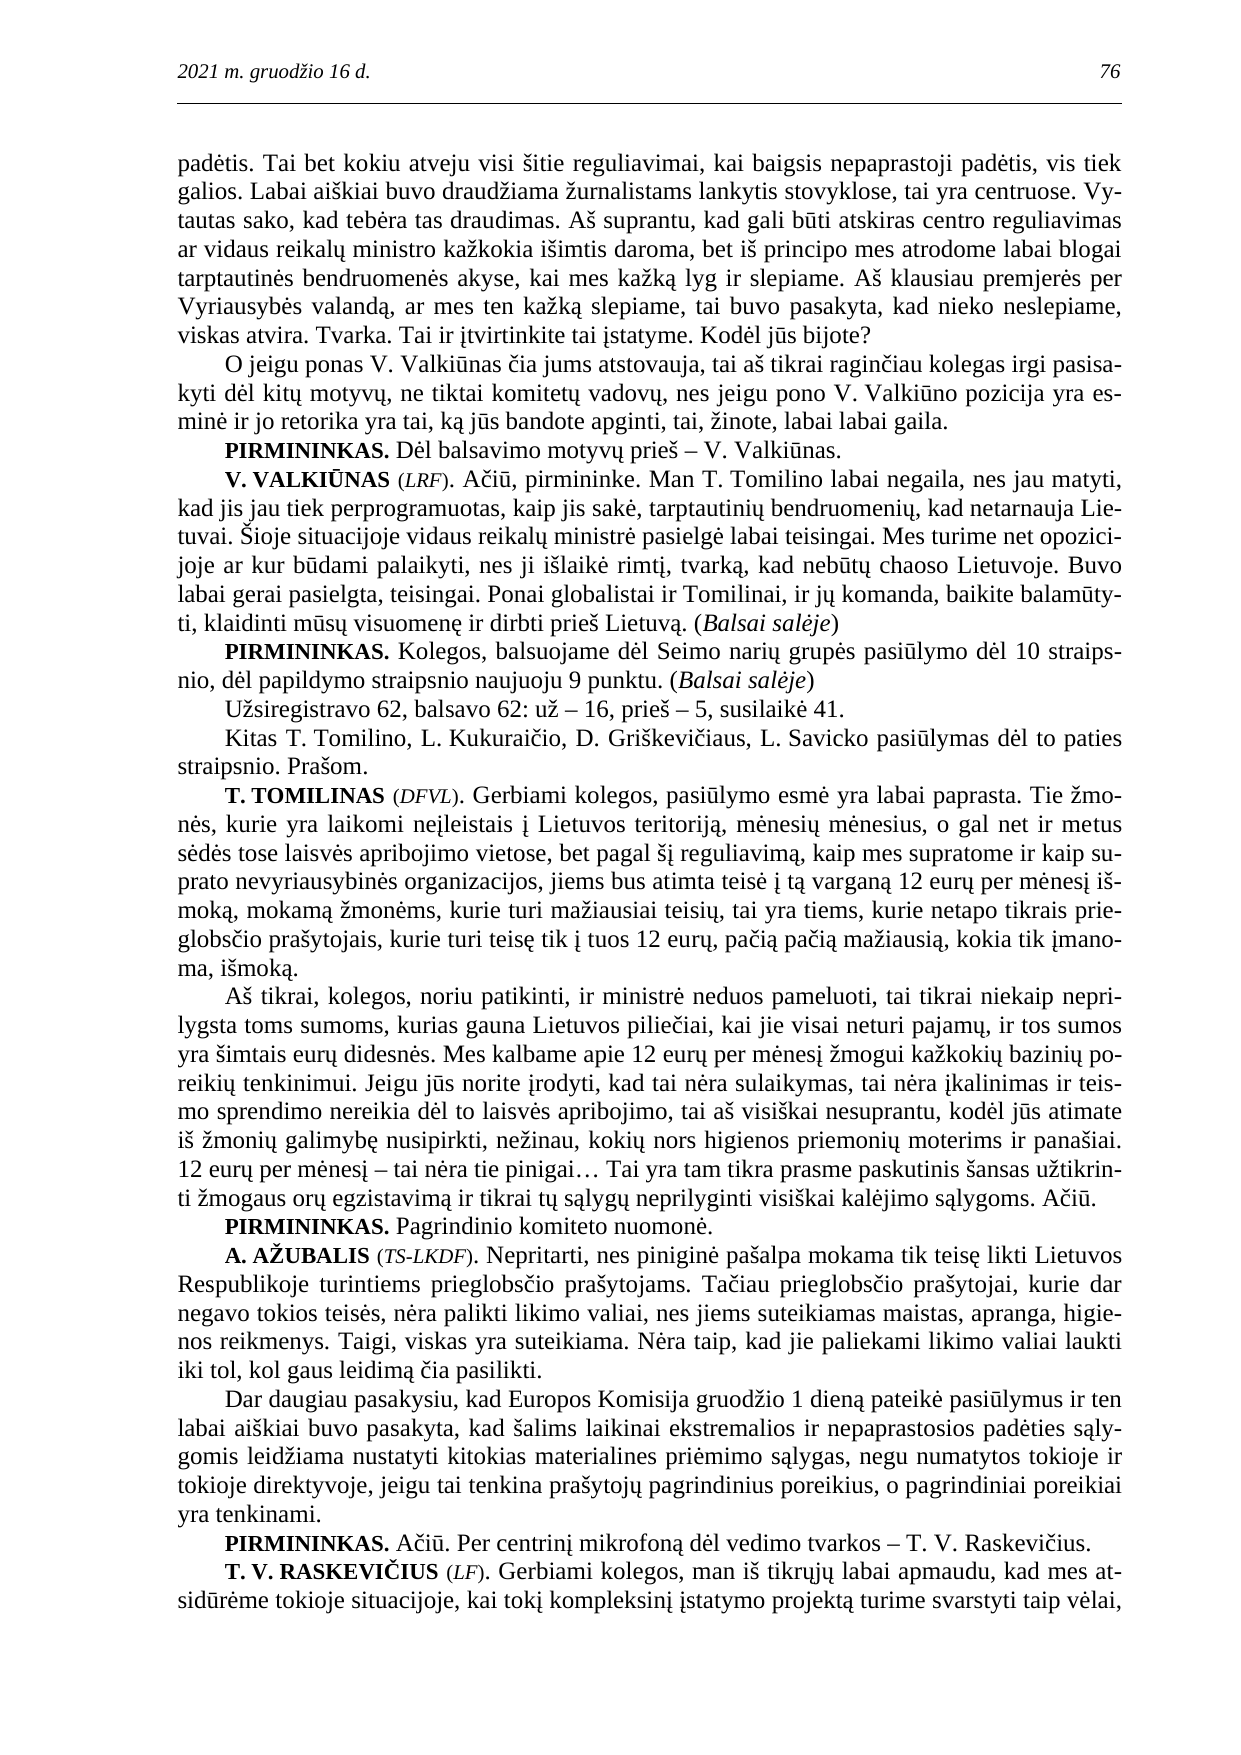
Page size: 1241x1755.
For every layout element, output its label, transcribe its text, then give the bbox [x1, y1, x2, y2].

text pa­dė­tis. Tai bet ko­kiu at­ve­ju vi­si ši­tie re­gu­lia­vi­mai, kai baig­sis ne­pa­pras­to­ji pa­dė­tis, vis tiek ga­lios. La­bai aiš­kiai bu­vo drau­džia­ma žur­na­lis­tams lan­ky­tis sto­vyk­lo­se, tai yra cen­truo­se. Vy­tau­tas sa­ko, kad te­bė­ra tas drau­di­mas. Aš su­pran­tu, kad ga­li bū­ti at­ski­ras cen­tro re­gu­lia­vi­mas ar vi­daus rei­ka­lų mi­nist­ro kaž­ko­kia iš­im­tis da­ro­ma, bet iš prin­ci­po mes at­ro­do­me la­bai blo­gai tarp­tau­ti­nės ben­druo­me­nės aky­se, kai mes kaž­ką lyg ir sle­pia­me. Aš klau­siau prem­je­rės per Vy­riau­sy­bės va­lan­dą, ar mes ten kaž­ką sle­pia­me, tai bu­vo pa­sa­ky­ta, kad nie­ko ne­sle­pia­me, vis­kas at­vi­ra. Tvar­ka. Tai ir įtvir­tin­ki­te tai įsta­ty­me. Ko­dėl jūs bi­jo­te? [177, 148, 1122, 349]
text Aš tik­rai, ko­le­gos, no­riu pa­ti­kin­ti, ir mi­nist­rė ne­duos pa­me­luo­ti, tai tik­rai nie­kaip ne­pri­lygs­ta toms su­moms, ku­rias gau­na Lie­tu­vos pi­lie­čiai, kai jie vi­sai ne­tu­ri pa­ja­mų, ir tos su­mos yra šim­tais eu­rų di­des­nės. Mes kal­ba­me apie 12 eu­rų per mė­ne­sį žmo­gui kaž­ko­kių ba­zi­nių po­rei­kių ten­ki­ni­mui. Jei­gu jūs no­ri­te įro­dy­ti, kad tai nė­ra su­lai­ky­mas, tai nė­ra įka­li­ni­mas ir teis­mo spren­di­mo ne­rei­kia dėl to lais­vės ap­ri­bo­ji­mo, tai aš vi­siš­kai ne­su­pran­tu, ko­dėl jūs at­ima­te iš žmo­nių ga­li­my­bę nu­si­pirk­ti, ne­ži­nau, ko­kių nors hi­gie­nos prie­mo­nių mo­te­rims ir pa­na­šiai. 12 eu­rų per mė­ne­sį – tai nė­ra tie pi­ni­gai… Tai yra tam tik­ra pras­me pas­ku­ti­nis šan­sas už­tik­rin­ti žmo­gaus orų eg­zis­ta­vi­mą ir tik­rai tų są­ly­gų ne­pri­ly­gin­ti vi­siš­kai ka­lė­ji­mo są­ly­goms. Ačiū. [177, 981, 1122, 1211]
text PIRMININKAS. Pa­grin­di­nio ko­mi­te­to nuo­mo­nė. [177, 1211, 1122, 1240]
text T. TOMILINAS (DFVL). Ger­bia­mi ko­le­gos, pa­siū­ly­mo es­mė yra la­bai pa­pras­ta. Tie žmo­nės, ku­rie yra lai­ko­mi ne­įleis­tais į Lie­tu­vos te­ri­to­ri­ją, mė­ne­sių mė­ne­sius, o gal net ir me­tus sėdės to­se lais­vės ap­ri­bo­ji­mo vie­to­se, bet pa­gal šį re­gu­lia­vi­mą, kaip mes su­pra­to­me ir kaip su­pra­to ne­vy­riau­sy­bi­nės or­ga­ni­za­ci­jos, jiems bus at­im­ta tei­sė į tą var­ga­ną 12 eu­rų per mė­ne­sį iš­mo­ką, mo­ka­mą žmo­nėms, ku­rie tu­ri ma­žiau­siai tei­sių, tai yra tiems, ku­rie ne­ta­po tik­rais prie­globs­čio pra­šy­to­jais, ku­rie tu­ri tei­sę tik į tuos 12 eu­rų, pa­čią pa­čią ma­žiau­sią, ko­kia tik įma­no­ma, iš­mo­ką. [177, 780, 1122, 981]
text A. AŽUBALIS (TS-LKDF). Ne­pri­tar­ti, nes pi­ni­gi­nė pa­šal­pa mo­ka­ma tik tei­sę lik­ti Lie­tu­vos Res­pub­li­ko­je tu­rin­tiems prie­globs­čio pra­šy­to­jams. Ta­čiau prie­globs­čio pra­šy­to­jai, ku­rie dar ne­ga­vo to­kios tei­sės, nė­ra pa­lik­ti li­ki­mo va­liai, nes jiems su­tei­kia­mas mais­tas, ap­ran­ga, hi­gie­nos reik­me­nys. Tai­gi, vis­kas yra su­tei­kia­ma. Nė­ra taip, kad jie pa­lie­ka­mi li­ki­mo va­liai lauk­ti iki tol, kol gaus lei­di­mą čia pa­si­lik­ti. [177, 1240, 1122, 1384]
text PIRMININKAS. Ko­le­gos, bal­suo­ja­me dėl Sei­mo na­rių gru­pės pa­siū­ly­mo dėl 10 straips­nio, dėl pa­pil­dy­mo straips­nio nau­juo­ju 9 punk­tu. (Bal­sai sa­lė­je) [177, 636, 1122, 694]
text T. V. RASKEVIČIUS (LF). Ger­bia­mi ko­le­gos, man iš tik­rų­jų la­bai ap­mau­du, kad mes at­si­dū­rė­me to­kio­je si­tu­a­ci­jo­je, kai to­kį kom­plek­si­nį įsta­ty­mo pro­jek­tą tu­ri­me svars­ty­ti taip vė­lai, [177, 1556, 1122, 1614]
text PIRMININKAS. Dėl bal­sa­vi­mo mo­ty­vų prieš – V. Val­kiū­nas. [177, 435, 1122, 464]
text Už­si­re­gist­ra­vo 62, bal­sa­vo 62: už – 16, prieš – 5, su­si­lai­kė 41. [177, 694, 1122, 723]
text Dar dau­giau pa­sa­ky­siu, kad Eu­ro­pos Ko­mi­si­ja gruo­džio 1 die­ną pa­tei­kė pa­siū­ly­mus ir ten la­bai aiš­kiai bu­vo pa­sa­ky­ta, kad ša­lims lai­ki­nai eks­tre­ma­lios ir ne­pa­pras­to­sios pa­dė­ties są­ly­go­mis lei­džia­ma nu­sta­ty­ti ki­to­kias ma­te­ria­li­nes pri­ėmi­mo są­ly­gas, ne­gu nu­ma­ty­tos to­kio­je ir to­kio­je di­rek­ty­vo­je, jei­gu tai ten­ki­na pra­šy­to­jų pa­grin­di­nius po­rei­kius, o pa­grin­di­niai po­rei­kiai yra ten­ki­na­mi. [177, 1384, 1122, 1528]
text O jei­gu po­nas V. Val­kiū­nas čia jums at­sto­vau­ja, tai aš tik­rai ra­gin­čiau ko­le­gas ir­gi pa­si­sa­ky­ti dėl ki­tų mo­ty­vų, ne tik­tai ko­mi­te­tų va­do­vų, nes jei­gu po­no V. Val­kiū­no po­zi­ci­ja yra es­mi­nė ir jo re­to­ri­ka yra tai, ką jūs ban­do­te ap­gin­ti, tai, ži­no­te, la­bai la­bai gai­la. [177, 349, 1122, 435]
text Ki­tas T. To­mi­li­no, L. Ku­ku­rai­čio, D. Griš­ke­vi­čiaus, L. Sa­vic­ko pa­siū­ly­mas dėl to pa­ties straips­nio. Pra­šom. [177, 723, 1122, 780]
text V. VALKIŪNAS (LRF). Ačiū, pir­mi­nin­ke. Man T. To­mi­li­no la­bai ne­gai­la, nes jau ma­ty­ti, kad jis jau tiek per­prog­ra­muo­tas, kaip jis sa­kė, tarp­tau­ti­nių ben­druo­me­nių, kad ne­tar­nau­ja Lie­tu­vai. Šio­je si­tu­a­ci­jo­je vi­daus rei­ka­lų mi­nist­rė pa­si­el­gė la­bai tei­sin­gai. Mes tu­ri­me net opo­zi­ci­jo­je ar kur bū­da­mi pa­lai­ky­ti, nes ji iš­lai­kė rim­tį, tvar­ką, kad ne­bū­tų cha­o­so Lie­tu­vo­je. Bu­vo la­bai ge­rai pa­si­elg­ta, tei­sin­gai. Po­nai glo­ba­lis­tai ir To­mi­li­nai, ir jų ko­man­da, bai­ki­te ba­la­mū­ty­ti, klai­din­ti mū­sų vi­suo­me­nę ir dirb­ti prieš Lie­tu­vą. (Bal­sai sa­lė­je) [177, 464, 1122, 636]
text PIRMININKAS. Ačiū. Per cen­tri­nį mik­ro­fo­ną dėl ve­di­mo tvar­kos – T. V. Ras­ke­vi­čius. [177, 1528, 1122, 1556]
